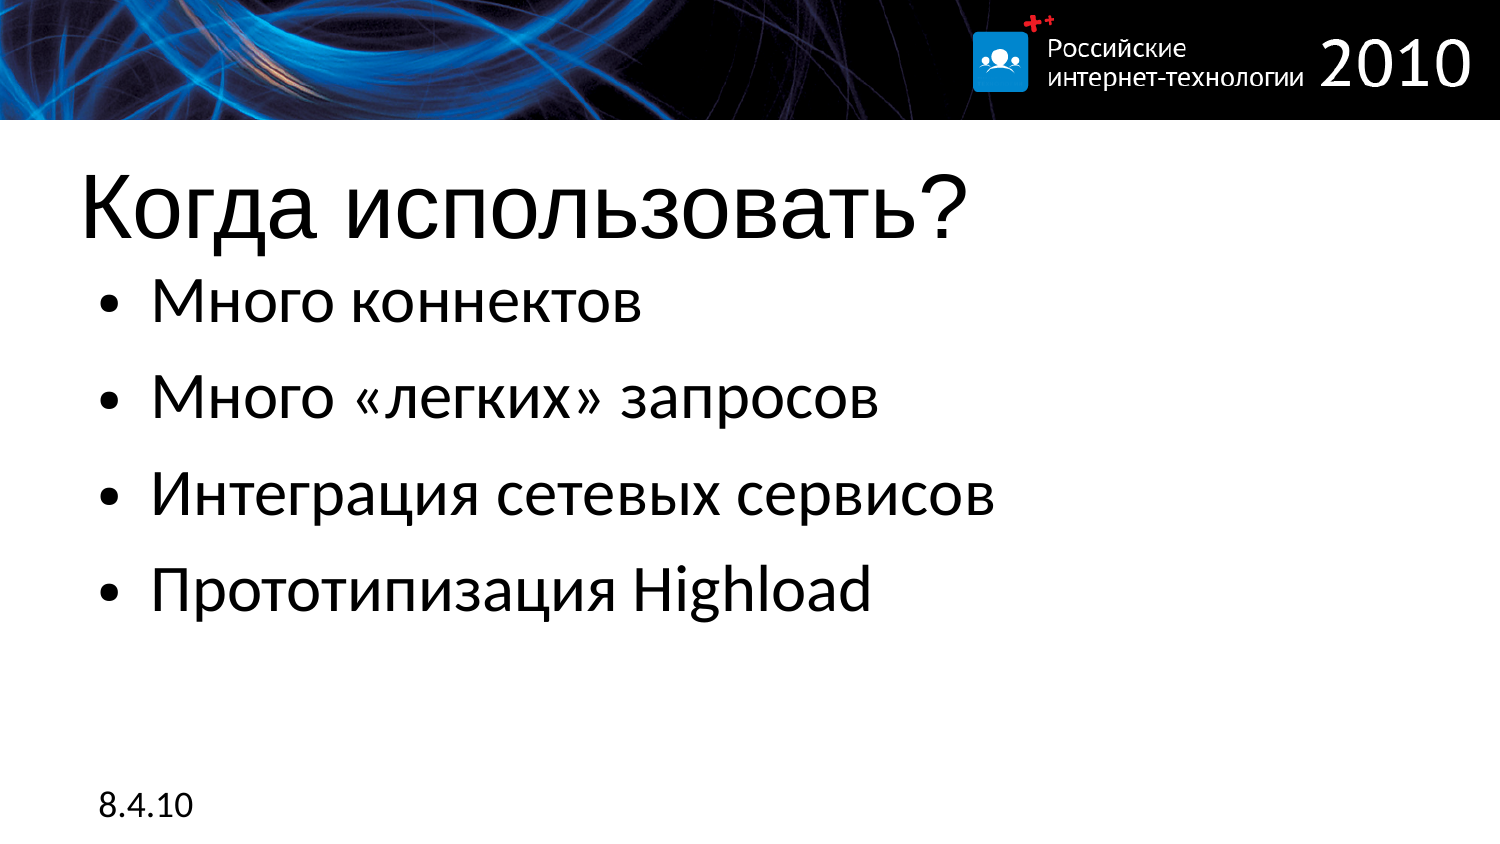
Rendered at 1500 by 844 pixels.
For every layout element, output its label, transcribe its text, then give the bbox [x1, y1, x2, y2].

picture [0, 0, 1500, 120]
title Когда использовать? [79, 155, 1430, 258]
list Много коннектов Много «легких» запросов Интеграция сетевых сервисов Прототипизация Highload [79, 272, 1430, 750]
